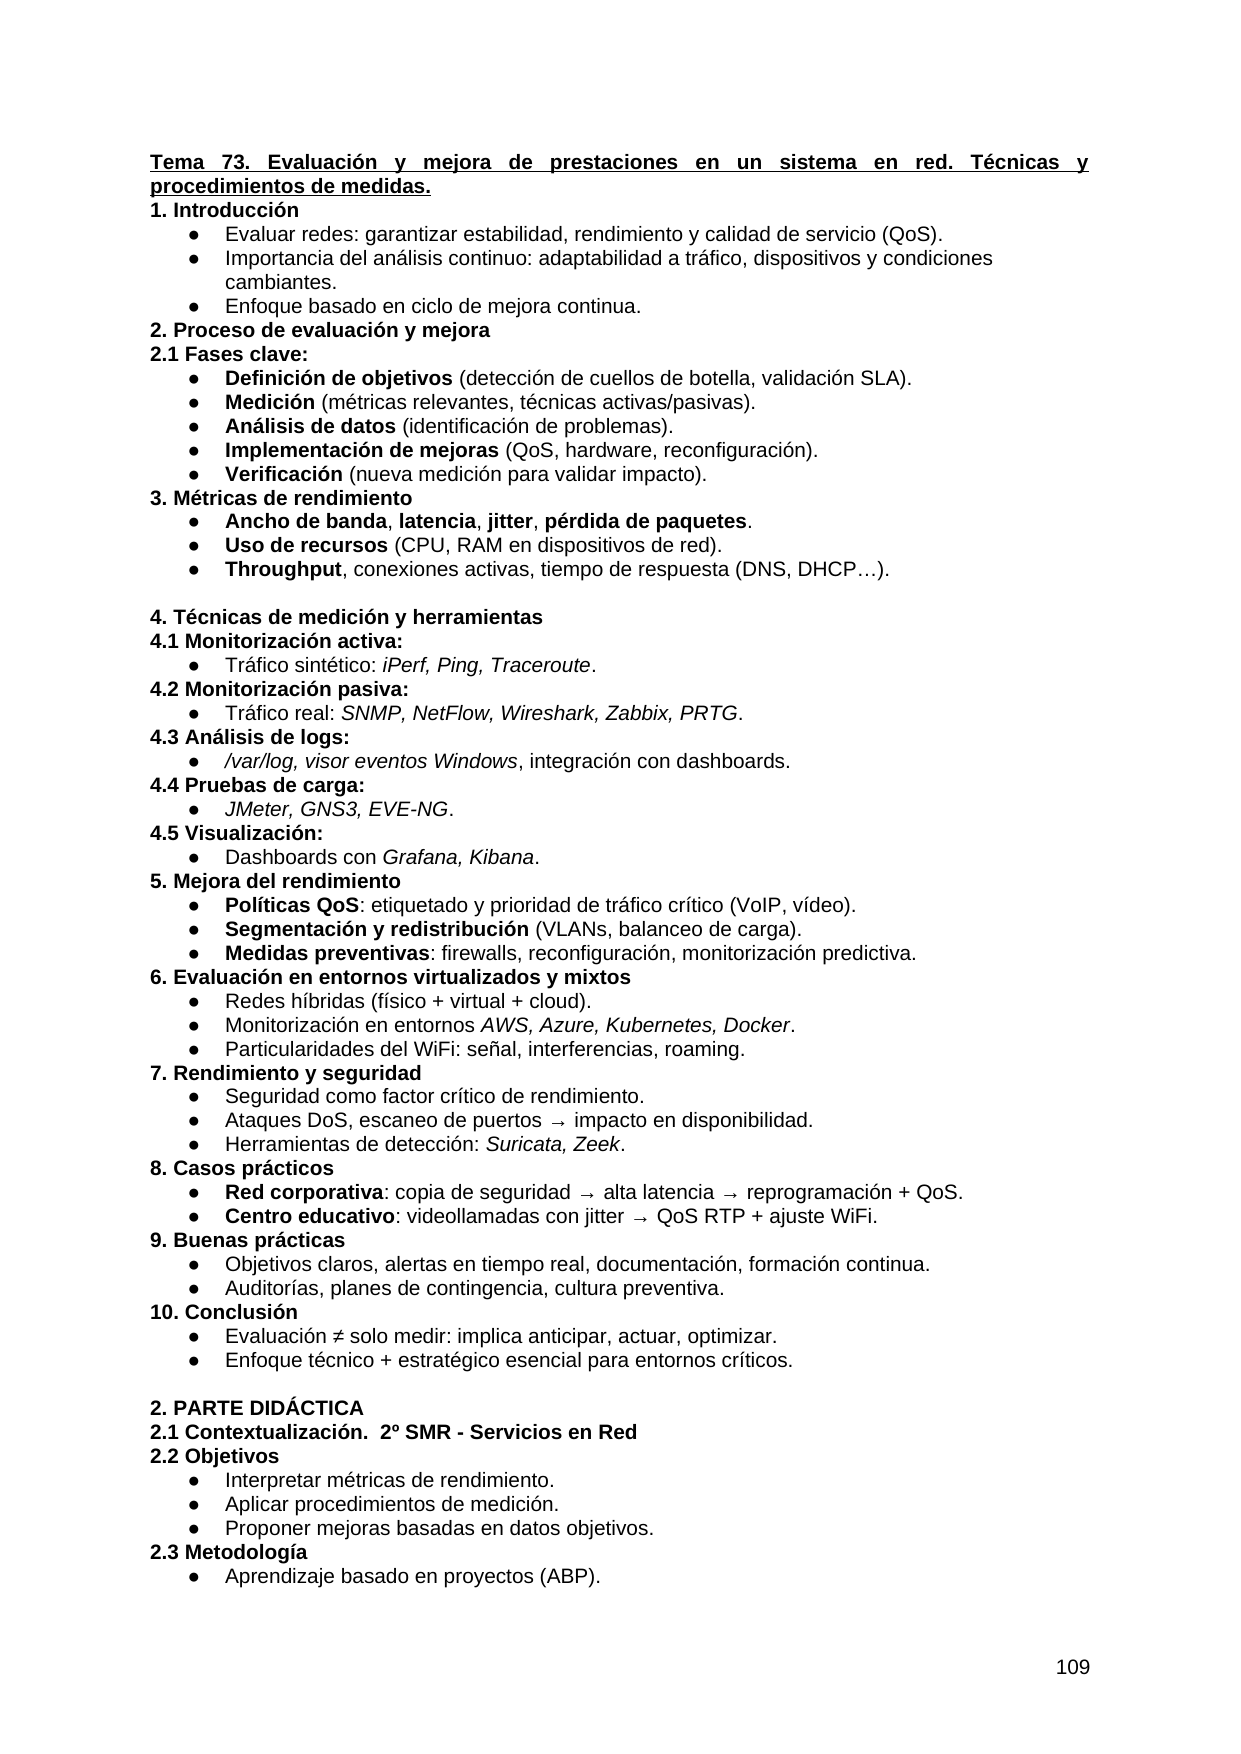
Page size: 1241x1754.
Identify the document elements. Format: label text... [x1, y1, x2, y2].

text 2.1 Contextualización. 2º SMR - Servicios en Red [150, 1420, 1090, 1444]
list Throughput, conexiones activas, tiempo de respuesta (DNS, DHCP…). [187, 557, 1090, 605]
subtitle 2.3 Metodología [150, 1539, 1090, 1563]
list Aplicar procedimientos de medición. [187, 1492, 1090, 1516]
list Red corporativa: copia de seguridad → alta latencia → reprogramación + QoS. [187, 1180, 1090, 1204]
list Monitorización en entornos AWS, Azure, Kubernetes, Docker. [187, 1012, 1090, 1036]
subtitle 4. Técnicas de medición y herramientas [150, 605, 1090, 629]
list Uso de recursos (CPU, RAM en dispositivos de red). [187, 533, 1090, 557]
list Enfoque basado en ciclo de mejora continua. [187, 294, 1090, 318]
list Importancia del análisis continuo: adaptabilidad a tráfico, dispositivos y condiciones cambiantes. [187, 246, 1090, 294]
subtitle 4.3 Análisis de logs: [150, 725, 1090, 749]
list Proponer mejoras basadas en datos objetivos. [187, 1516, 1090, 1539]
list Segmentación y redistribución (VLANs, balanceo de carga). [187, 917, 1090, 941]
list Redes híbridas (físico + virtual + cloud). [187, 988, 1090, 1012]
subtitle 7. Rendimiento y seguridad [150, 1060, 1090, 1084]
list Auditorías, planes de contingencia, cultura preventiva. [187, 1276, 1090, 1300]
list /var/log, visor eventos Windows, integración con dashboards. [187, 749, 1090, 773]
subtitle 2. Proceso de evaluación y mejora [150, 318, 1090, 342]
subtitle 2. PARTE DIDÁCTICA [150, 1396, 1090, 1420]
list Herramientas de detección: Suricata, Zeek. [187, 1132, 1090, 1156]
list Tráfico real: SNMP, NetFlow, Wireshark, Zabbix, PRTG. [187, 701, 1090, 725]
list Ancho de banda, latencia, jitter, pérdida de paquetes. [187, 509, 1090, 533]
list Enfoque técnico + estratégico esencial para entornos críticos. [187, 1348, 1090, 1396]
subtitle 8. Casos prácticos [150, 1156, 1090, 1180]
subtitle 4.1 Monitorización activa: [150, 629, 1090, 653]
list Análisis de datos (identificación de problemas). [187, 413, 1090, 437]
subtitle 4.4 Pruebas de carga: [150, 773, 1090, 797]
list Aprendizaje basado en proyectos (ABP). [187, 1563, 1090, 1587]
subtitle 2.2 Objetivos [150, 1444, 1090, 1468]
subtitle 10. Conclusión [150, 1300, 1090, 1324]
subtitle 9. Buenas prácticas [150, 1228, 1090, 1252]
list Interpretar métricas de rendimiento. [187, 1468, 1090, 1492]
list Evaluación ≠ solo medir: implica anticipar, actuar, optimizar. [187, 1324, 1090, 1348]
subtitle 6. Evaluación en entornos virtualizados y mixtos [150, 964, 1090, 988]
subtitle 4.5 Visualización: [150, 821, 1090, 845]
subtitle 4.2 Monitorización pasiva: [150, 677, 1090, 701]
list Medición (métricas relevantes, técnicas activas/pasivas). [187, 389, 1090, 413]
list Seguridad como factor crítico de rendimiento. [187, 1084, 1090, 1108]
list Objetivos claros, alertas en tiempo real, documentación, formación continua. [187, 1252, 1090, 1276]
subtitle 2.1 Fases clave: [150, 342, 1090, 366]
list Definición de objetivos (detección de cuellos de botella, validación SLA). [187, 366, 1090, 389]
subtitle Tema 73. Evaluación y mejora de prestaciones en un sistema en red. Técnicas y procedimientos de medidas. [150, 150, 1090, 198]
list JMeter, GNS3, EVE-NG. [187, 797, 1090, 821]
list Políticas QoS: etiquetado y prioridad de tráfico crítico (VoIP, vídeo). [187, 893, 1090, 917]
list Evaluar redes: garantizar estabilidad, rendimiento y calidad de servicio (QoS). [187, 222, 1090, 246]
subtitle 5. Mejora del rendimiento [150, 869, 1090, 893]
list Ataques DoS, escaneo de puertos → impacto en disponibilidad. [187, 1108, 1090, 1132]
list Dashboards con Grafana, Kibana. [187, 845, 1090, 869]
list Tráfico sintético: iPerf, Ping, Traceroute. [187, 653, 1090, 677]
list Particularidades del WiFi: señal, interferencias, roaming. [187, 1036, 1090, 1060]
list Medidas preventivas: firewalls, reconfiguración, monitorización predictiva. [187, 941, 1090, 964]
list Verificación (nueva medición para validar impacto). [187, 461, 1090, 485]
subtitle 3. Métricas de rendimiento [150, 485, 1090, 509]
subtitle 1. Introducción [150, 198, 1090, 222]
list Implementación de mejoras (QoS, hardware, reconfiguración). [187, 437, 1090, 461]
list Centro educativo: videollamadas con jitter → QoS RTP + ajuste WiFi. [187, 1204, 1090, 1228]
